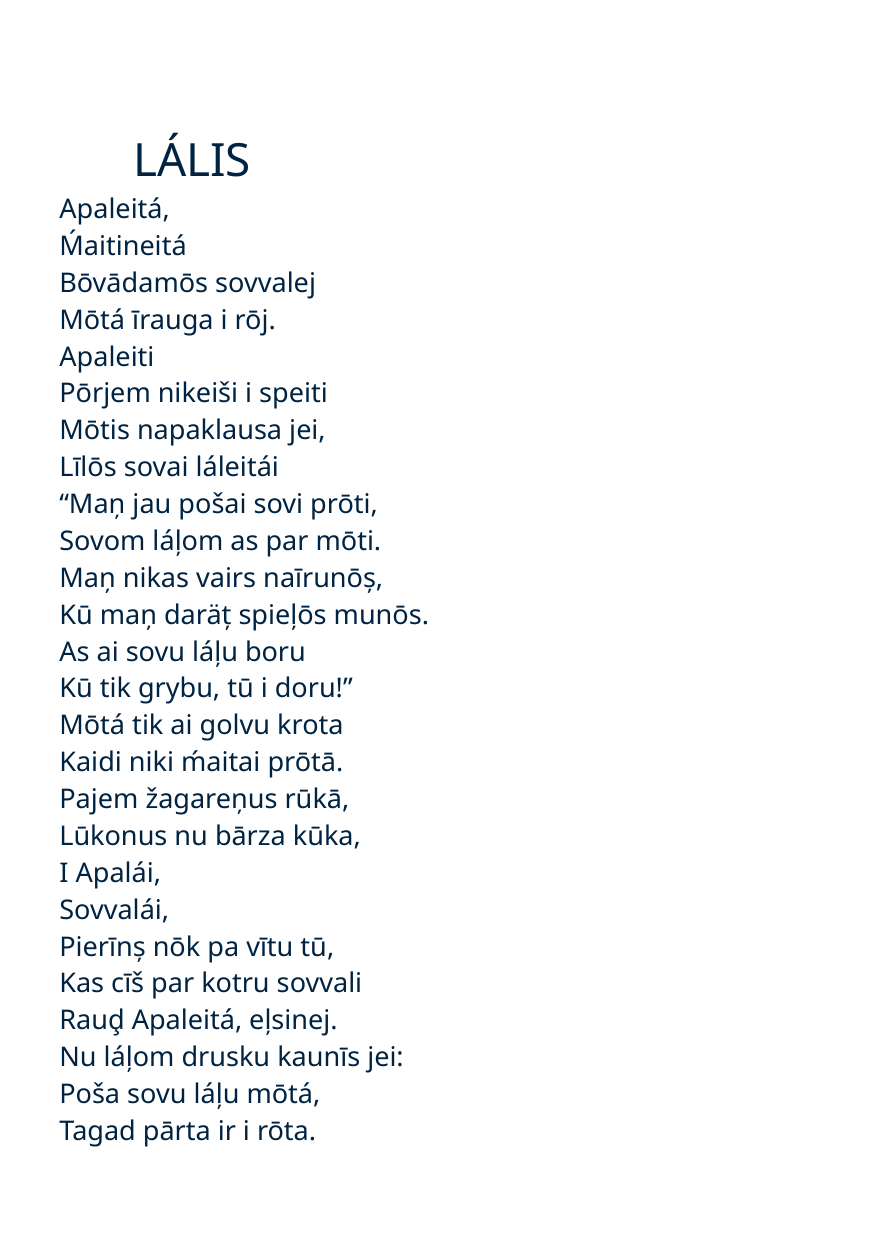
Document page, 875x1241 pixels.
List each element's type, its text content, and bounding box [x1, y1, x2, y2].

text Maņ nikas vairs naīrunōș, [59, 558, 815, 595]
text Kaidi niki ḿaitai prōtā. [59, 743, 815, 779]
text “Maņ jau pošai sovi prōti, [59, 484, 815, 521]
text Mōtá tik ai golvu krota [59, 706, 815, 743]
text Tagad pārta ir i rōta. [59, 1111, 815, 1148]
text LÁLIS [59, 127, 815, 189]
text Kū maņ daräț spieļōs munōs. [59, 595, 815, 632]
text As ai sovu láļu boru [59, 632, 815, 669]
text Mōtá īrauga i rōj. [59, 300, 815, 337]
text Pajem žagareņus rūkā, [59, 779, 815, 816]
text Līlōs sovai láleitái [59, 448, 815, 484]
text Apaleiti [59, 337, 815, 374]
text Apaleitá, [59, 189, 815, 226]
text Bōvādamōs sovvalej [59, 263, 815, 300]
text Kas cīš par kotru sovvali [59, 964, 815, 1001]
text Mōtis napaklausa jei, [59, 411, 815, 448]
text Lūkonus nu bārza kūka, [59, 816, 815, 853]
text Nu láļom drusku kaunīs jei: [59, 1038, 815, 1074]
text Ḿaitineitá [59, 226, 815, 263]
text Kū tik grybu, tū i doru!” [59, 669, 815, 706]
text Poša sovu láļu mōtá, [59, 1074, 815, 1111]
text I Apalái, [59, 853, 815, 890]
text Pōrjem nikeiši i speiti [59, 374, 815, 411]
text Pierīnș nōk pa vītu tū, [59, 927, 815, 964]
text Sovom láļom as par mōti. [59, 521, 815, 558]
text Rauḑ Apaleitá, eļsinej. [59, 1001, 815, 1038]
text Sovvalái, [59, 890, 815, 927]
